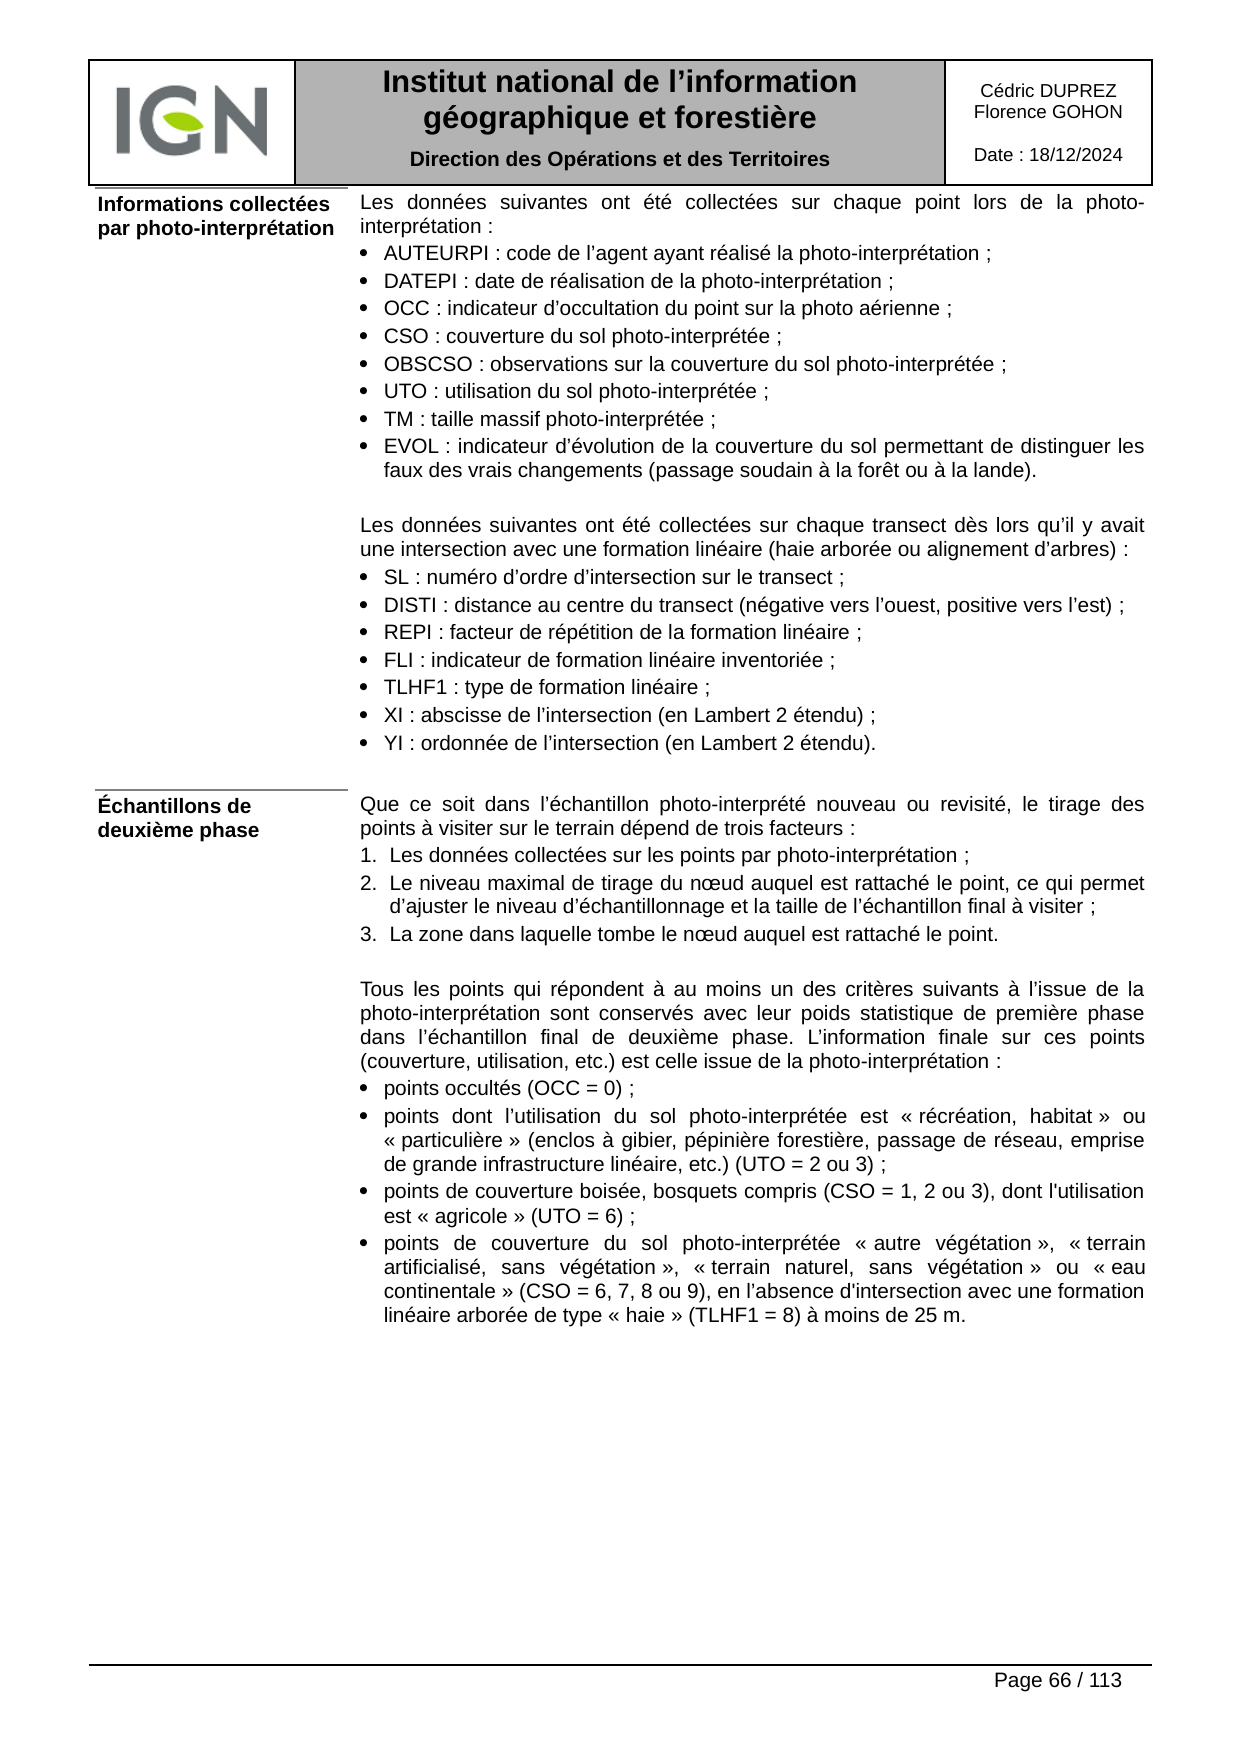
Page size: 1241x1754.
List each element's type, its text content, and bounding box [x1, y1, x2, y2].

table_cell Les données suivantes ont été collectées sur chaque point lors de la photo-interprétation : AUTEURPI : code de l’agent ayant réalisé la photo-interprétation ; DATEPI : date de réalisation de la photo-interprétation ; OCC : indicateur d’occultation du point sur la photo aérienne ; CSO : couverture du sol photo-interprétée ; OBSCSO : observations sur la couverture du sol photo-interprétée ; UTO : utilisation du sol photo-interprétée ; TM : taille massif photo-interprétée ; EVOL : indicateur d’évolution de la couverture du sol permettant de distinguer les faux des vrais changements (passage soudain à la forêt ou à la lande). Les données suivantes ont été collectées sur chaque transect dès lors qu’il y avait une intersection avec une formation linéaire (haie arborée ou alignement d’arbres) : SL : numéro d’ordre d’intersection sur le transect ; DISTI : distance au centre du transect (négative vers l’ouest, positive vers l’est) ; REPI : facteur de répétition de la formation linéaire ; FLI : indicateur de formation linéaire inventoriée ; TLHF1 : type de formation linéaire ; XI : abscisse de l’intersection (en Lambert 2 étendu) ; YI : ordonnée de l’intersection (en Lambert 2 étendu). [354, 186, 1152, 788]
picture [91, 62, 293, 180]
table_cell Que ce soit dans l’échantillon photo-interprété nouveau ou revisité, le tirage des points à visiter sur le terrain dépend de trois facteurs : Les données collectées sur les points par photo-interprétation ; Le niveau maximal de tirage du nœud auquel est rattaché le point, ce qui permet d’ajuster le niveau d’échantillonnage et la taille de l’échantillon final à visiter ; La zone dans laquelle tombe le nœud auquel est rattaché le point. Tous les points qui répondent à au moins un des critères suivants à l’issue de la photo-interprétation sont conservés avec leur poids statistique de première phase dans l’échantillon final de deuxième phase. L’information finale sur ces points (couverture, utilisation, etc.) est celle issue de la photo-interprétation : points occultés (OCC = 0) ; points dont l’utilisation du sol photo-interprétée est « récréation, habitat » ou « particulière » (enclos à gibier, pépinière forestière, passage de réseau, emprise de grande infrastructure linéaire, etc.) (UTO = 2 ou 3) ; points de couverture boisée, bosquets compris (CSO = 1, 2 ou 3), dont l'utilisation est « agricole » (UTO = 6) ; points de couverture du sol photo-interprétée « autre végétation », « terrain artificialisé, sans végétation », « terrain naturel, sans végétation » ou « eau continentale » (CSO = 6, 7, 8 ou 9), en l’absence d'intersection avec une formation linéaire arborée de type « haie » (TLHF1 = 8) à moins de 25 m. [354, 788, 1152, 1360]
table_cell Informations collectées par photo-interprétation [89, 186, 354, 788]
table_cell Échantillons de deuxième phase [89, 788, 354, 1360]
